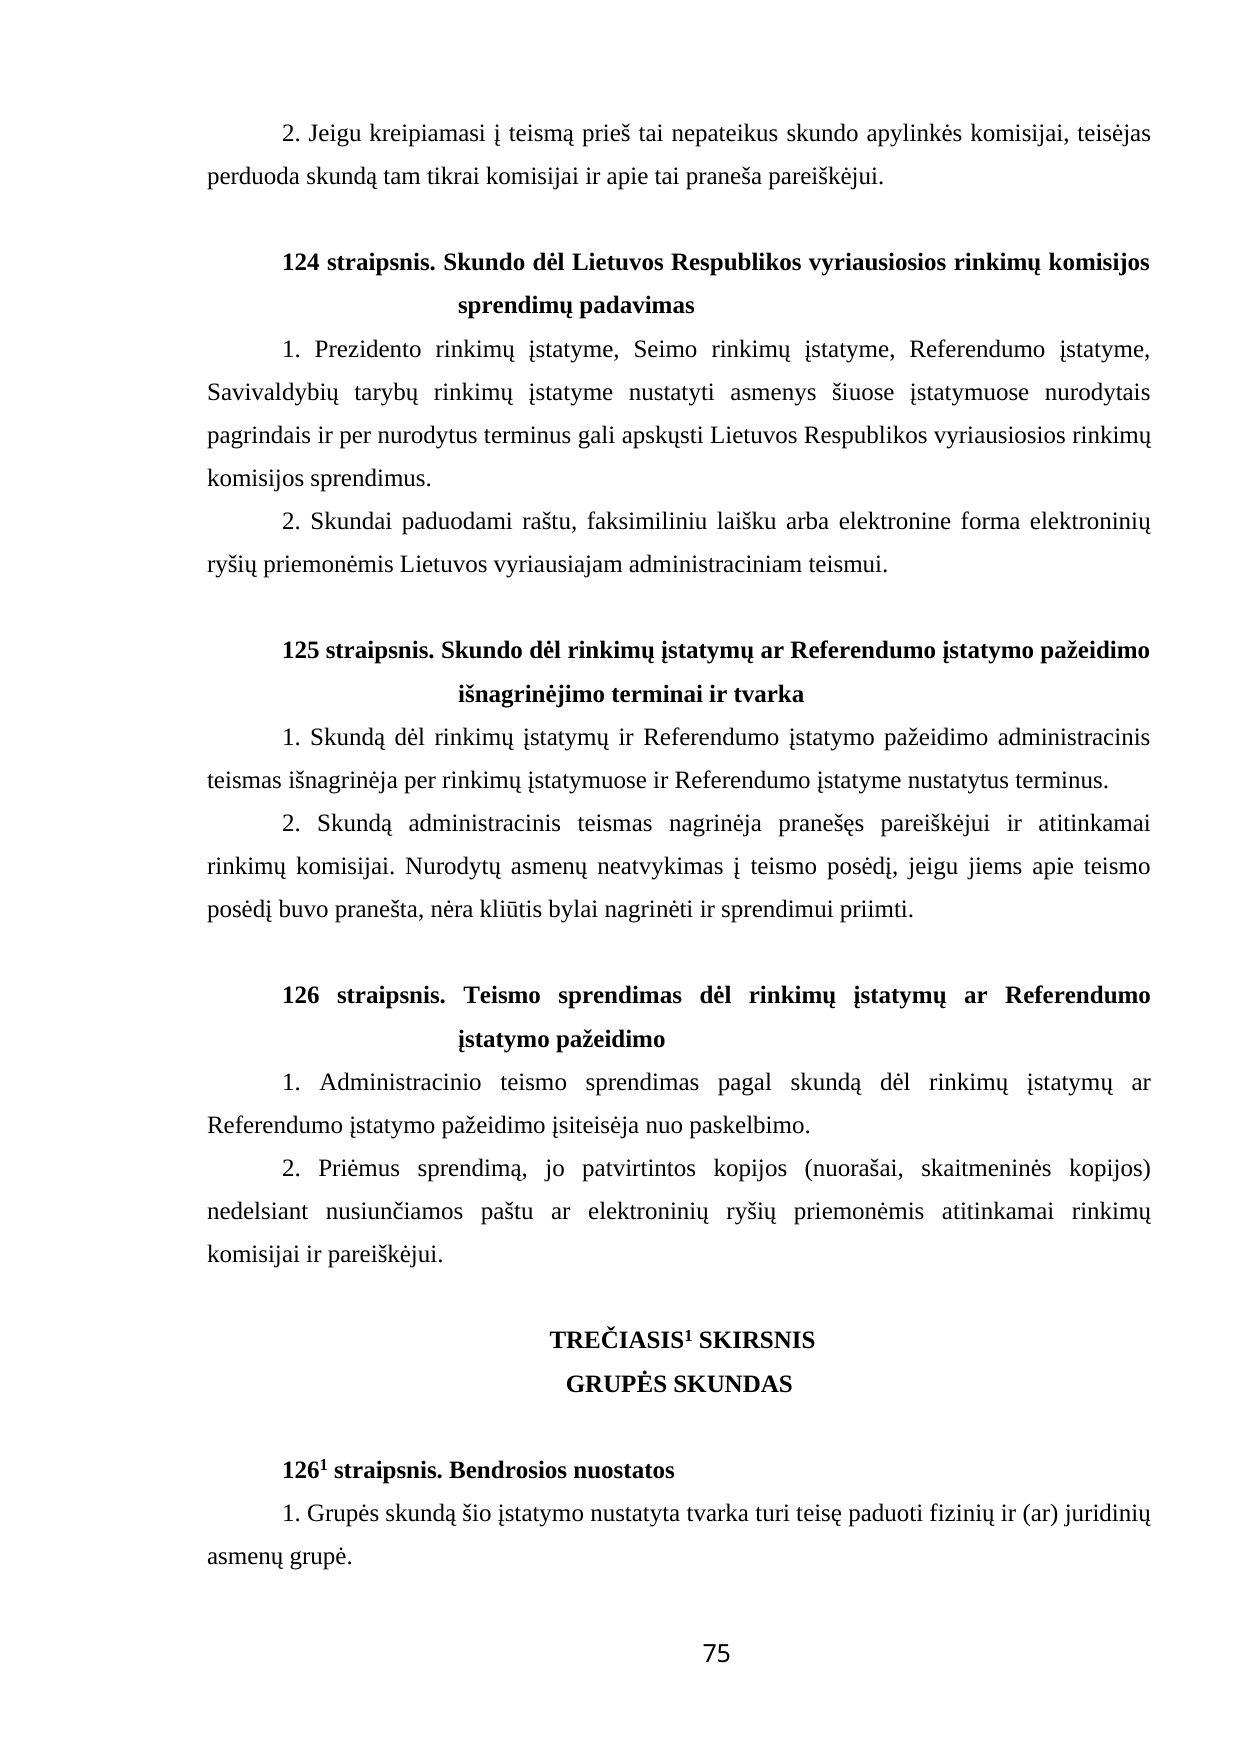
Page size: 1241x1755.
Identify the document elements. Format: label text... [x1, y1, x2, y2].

text 1. Skundą dėl rinkimų įstatymų ir Referendumo įstatymo pažeidimo administracinis teismas išnagrinėja per rinkimų įstatymuose ir Referendumo įstatyme nustatytus terminus. [207, 722, 1152, 794]
text 2. Skundą administracinis teismas nagrinėja pranešęs pareiškėjui ir atitinkamai rinkimų komisijai. Nurodytų asmenų neatvykimas į teismo posėdį, jeigu jiems apie teismo posėdį buvo pranešta, nėra kliūtis bylai nagrinėti ir sprendimui priimti. [207, 808, 1152, 923]
text 125 straipsnis. Skundo dėl rinkimų įstatymų ar Referendumo įstatymo pažeidimo išnagrinėjimo terminai ir tvarka [282, 636, 1152, 707]
text 126 straipsnis. Teismo sprendimas dėl rinkimų įstatymų ar Referendumo įstatymo pažeidimo [282, 981, 1152, 1052]
text 1261 straipsnis. Bendrosios nuostatos [207, 1455, 1152, 1484]
text 124 straipsnis. Skundo dėl Lietuvos Respublikos vyriausiosios rinkimų komisijos sprendimų padavimas [282, 247, 1152, 319]
text TREČIASIS1 SKIRSNIS [207, 1326, 1152, 1354]
text 2. Skundai paduodami raštu, faksimiliniu laišku arba elektronine forma elektroninių ryšių priemonėmis Lietuvos vyriausiajam administraciniam teismui. [207, 506, 1152, 578]
text 2. Jeigu kreipiamasi į teismą prieš tai nepateikus skundo apylinkės komisijai, teisėjas perduoda skundą tam tikrai komisijai ir apie tai praneša pareiškėjui. [207, 118, 1152, 190]
text GRUPĖS SKUNDAS [207, 1369, 1152, 1397]
text 1. Administracinio teismo sprendimas pagal skundą dėl rinkimų įstatymų ar Referendumo įstatymo pažeidimo įsiteisėja nuo paskelbimo. [207, 1067, 1152, 1139]
text 1. Grupės skundą šio įstatymo nustatyta tvarka turi teisę paduoti fizinių ir (ar) juridinių asmenų grupė. [207, 1498, 1152, 1570]
text 1. Prezidento rinkimų įstatyme, Seimo rinkimų įstatyme, Referendumo įstatyme, Savivaldybių tarybų rinkimų įstatyme nustatyti asmenys šiuose įstatymuose nurodytais pagrindais ir per nurodytus terminus gali apskųsti Lietuvos Respublikos vyriausiosios rinkimų komisijos sprendimus. [207, 334, 1152, 492]
text 2. Priėmus sprendimą, jo patvirtintos kopijos (nuorašai, skaitmeninės kopijos) nedelsiant nusiunčiamos paštu ar elektroninių ryšių priemonėmis atitinkamai rinkimų komisijai ir pareiškėjui. [207, 1153, 1152, 1268]
